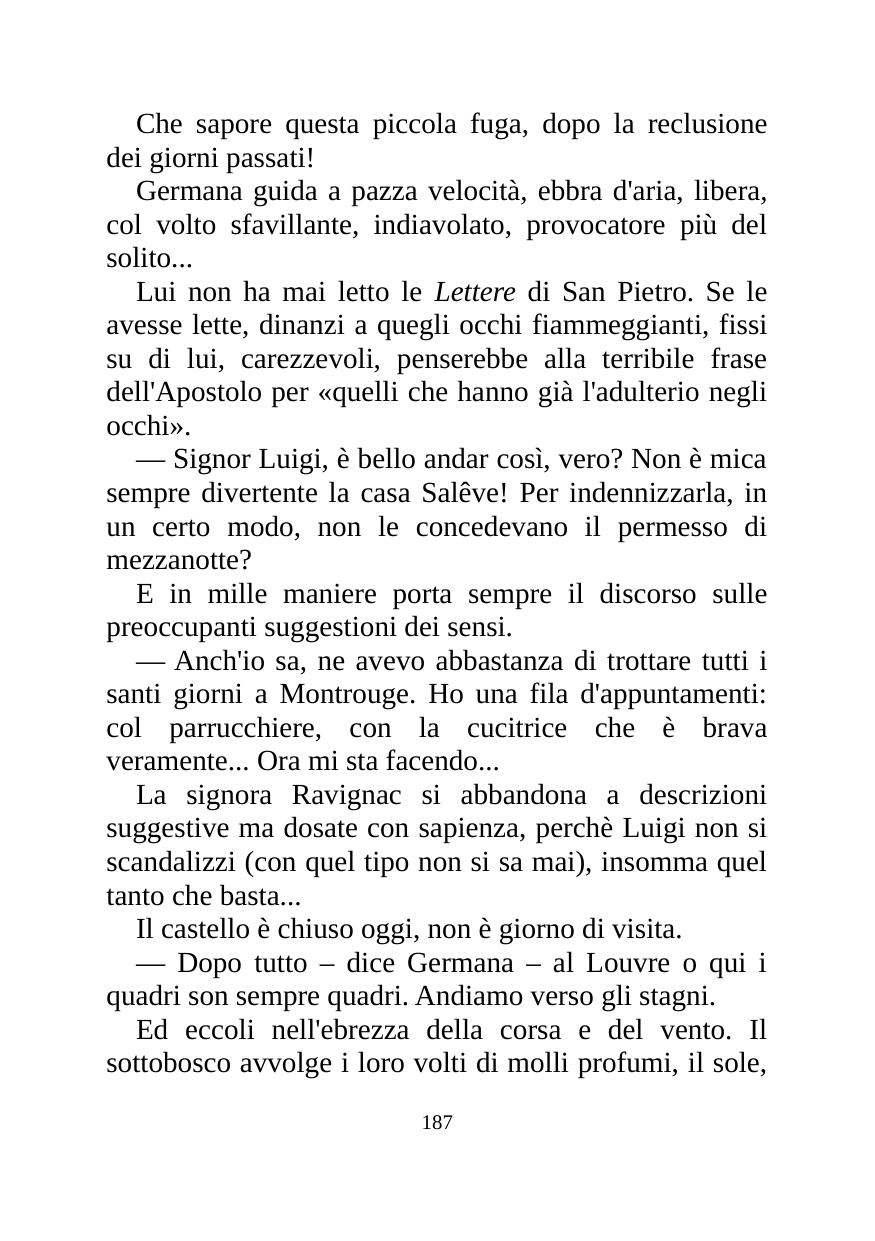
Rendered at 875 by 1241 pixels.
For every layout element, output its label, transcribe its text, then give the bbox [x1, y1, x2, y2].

text Lui non ha mai letto le Lettere di San Pietro. Se le avesse lette, dinanzi a quegli occhi fiammeggianti, fissi su di lui, carezzevoli, penserebbe alla terribile frase dell'Apostolo per «quelli che hanno già l'adulterio negli occhi». [106, 274, 768, 442]
text Che sapore questa piccola fuga, dopo la reclusione dei giorni passati! [106, 106, 768, 173]
text Il castello è chiuso oggi, non è giorno di visita. [106, 911, 768, 945]
text — Anch'io sa, ne avevo abbastanza di trottare tutti i santi giorni a Montrouge. Ho una fila d'appuntamenti: col parrucchiere, con la cucitrice che è brava veramente... Ora mi sta facendo... [106, 643, 768, 777]
text E in mille maniere porta sempre il discorso sulle preoccupanti suggestioni dei sensi. [106, 576, 768, 643]
text — Dopo tutto – dice Germana – al Louvre o qui i quadri son sempre quadri. Andiamo verso gli stagni. [106, 945, 768, 1012]
text Germana guida a pazza velocità, ebbra d'aria, libera, col volto sfavillante, indiavolato, provocatore più del solito... [106, 173, 768, 274]
text Ed eccoli nell'ebrezza della corsa e del vento. Il sottobosco avvolge i loro volti di molli profumi, il sole, [106, 1012, 768, 1079]
text La signora Ravignac si abbandona a descrizioni suggestive ma dosate con sapienza, perchè Luigi non si scandalizzi (con quel tipo non si sa mai), insomma quel tanto che basta... [106, 777, 768, 911]
text — Signor Luigi, è bello andar così, vero? Non è mica sempre divertente la casa Salêve! Per indennizzarla, in un certo modo, non le concedevano il permesso di mezzanotte? [106, 442, 768, 576]
